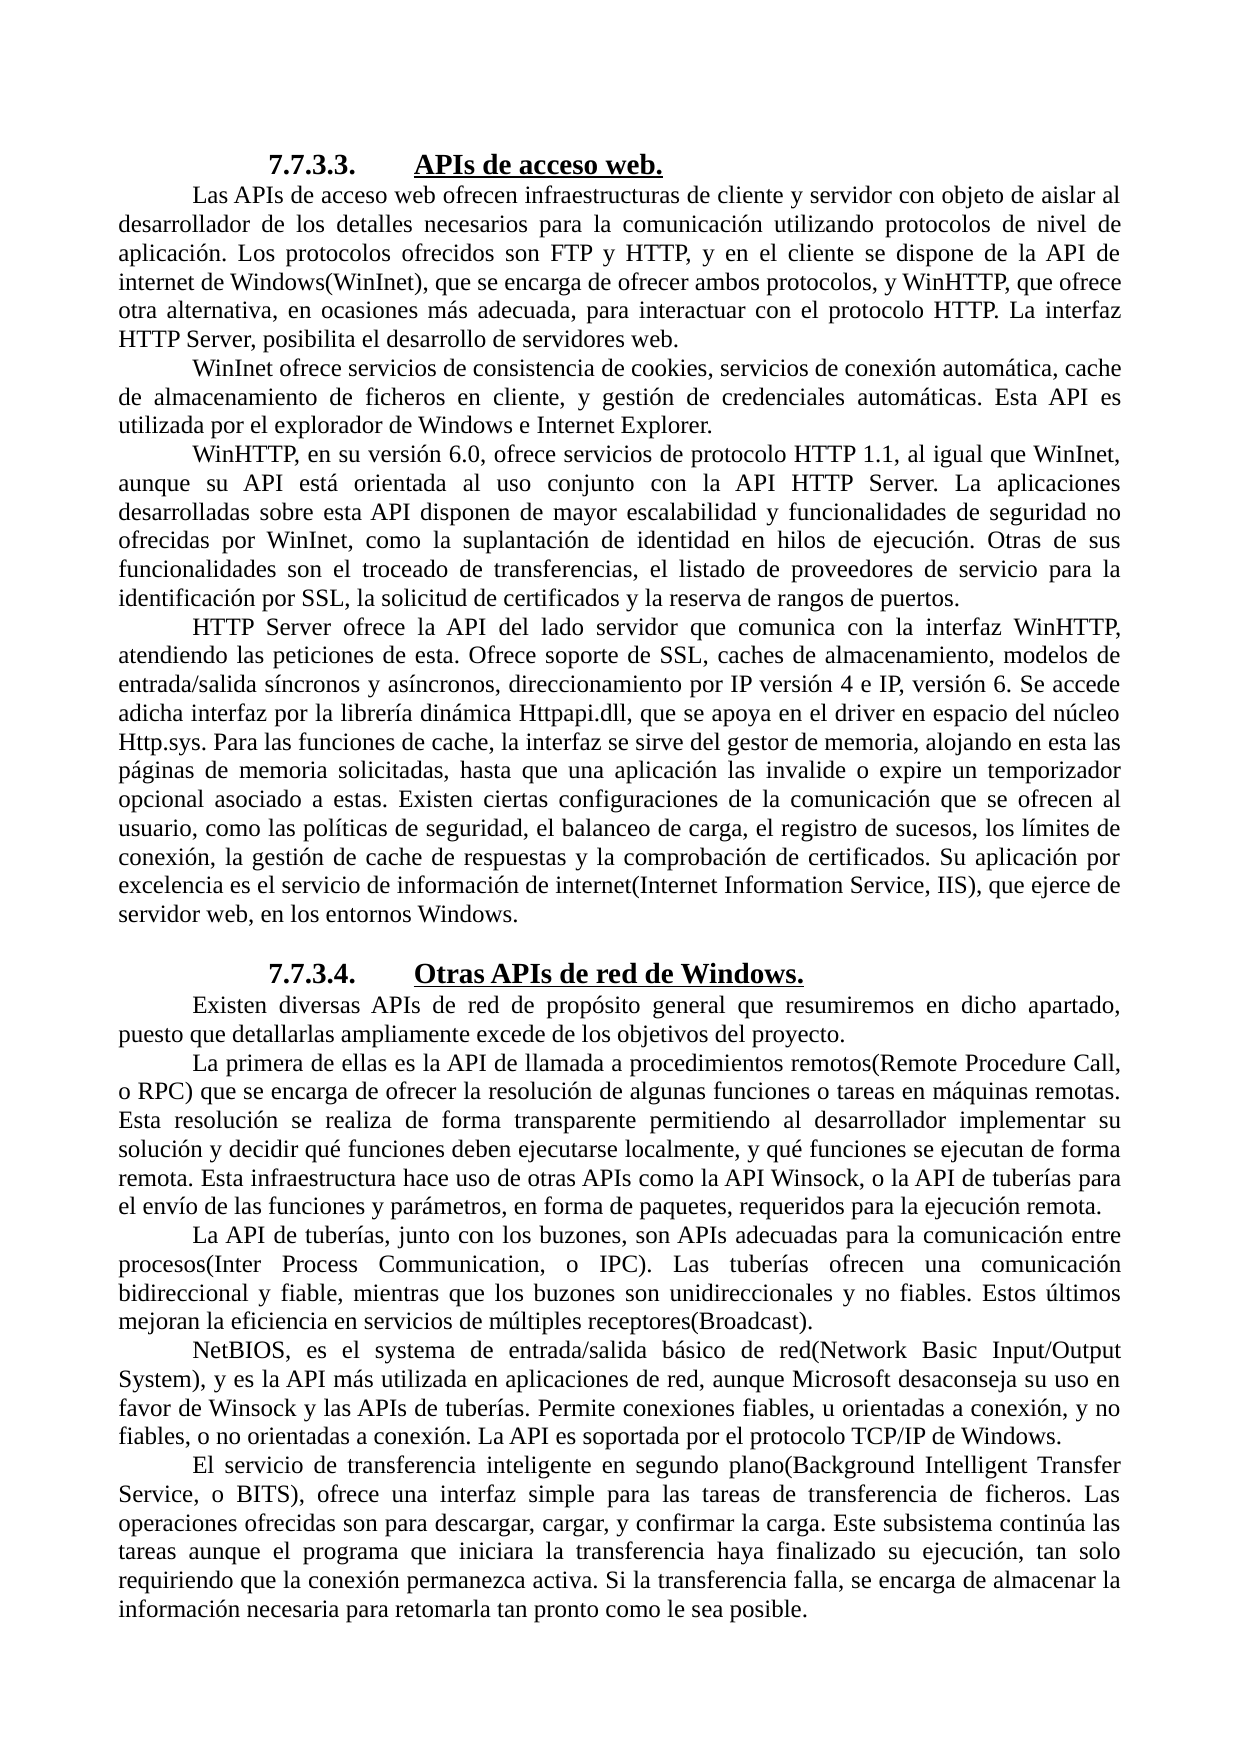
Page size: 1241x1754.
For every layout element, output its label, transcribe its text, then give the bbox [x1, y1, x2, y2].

text La API de tuberías, junto con los buzones, son APIs adecuadas para la comunicación entre procesos(Inter Process Communication, o IPC). Las tuberías ofrecen una comunicación bidireccional y fiable, mientras que los buzones son unidireccionales y no fiables. Estos últimos mejoran la eficiencia en servicios de múltiples receptores(Broadcast). [118, 1220, 1122, 1335]
list Otras APIs de red de Windows. [268, 957, 1122, 990]
text La primera de ellas es la API de llamada a procedimientos remotos(Remote Procedure Call, o RPC) que se encarga de ofrecer la resolución de algunas funciones o tareas en máquinas remotas. Esta resolución se realiza de forma transparente permitiendo al desarrollador implementar su solución y decidir qué funciones deben ejecutarse localmente, y qué funciones se ejecutan de forma remota. Esta infraestructura hace uso de otras APIs como la API Winsock, o la API de tuberías para el envío de las funciones y parámetros, en forma de paquetes, requeridos para la ejecución remota. [118, 1048, 1122, 1220]
list APIs de acceso web. [268, 147, 1122, 180]
text NetBIOS, es el systema de entrada/salida básico de red(Network Basic Input/Output System), y es la API más utilizada en aplicaciones de red, aunque Microsoft desaconseja su uso en favor de Winsock y las APIs de tuberías. Permite conexiones fiables, u orientadas a conexión, y no fiables, o no orientadas a conexión. La API es soportada por el protocolo TCP/IP de Windows. [118, 1335, 1122, 1450]
text WinHTTP, en su versión 6.0, ofrece servicios de protocolo HTTP 1.1, al igual que WinInet, aunque su API está orientada al uso conjunto con la API HTTP Server. La aplicaciones desarrolladas sobre esta API disponen de mayor escalabilidad y funcionalidades de seguridad no ofrecidas por WinInet, como la suplantación de identidad en hilos de ejecución. Otras de sus funcionalidades son el troceado de transferencias, el listado de proveedores de servicio para la identificación por SSL, la solicitud de certificados y la reserva de rangos de puertos. [118, 439, 1122, 612]
text El servicio de transferencia inteligente en segundo plano(Background Intelligent Transfer Service, o BITS), ofrece una interfaz simple para las tareas de transferencia de ficheros. Las operaciones ofrecidas son para descargar, cargar, y confirmar la carga. Este subsistema continúa las tareas aunque el programa que iniciara la transferencia haya finalizado su ejecución, tan solo requiriendo que la conexión permanezca activa. Si la transferencia falla, se encarga de almacenar la información necesaria para retomarla tan pronto como le sea posible. [118, 1450, 1122, 1623]
text WinInet ofrece servicios de consistencia de cookies, servicios de conexión automática, cache de almacenamiento de ficheros en cliente, y gestión de credenciales automáticas. Esta API es utilizada por el explorador de Windows e Internet Explorer. [118, 353, 1122, 439]
text Existen diversas APIs de red de propósito general que resumiremos en dicho apartado, puesto que detallarlas ampliamente excede de los objetivos del proyecto. [118, 990, 1122, 1048]
text HTTP Server ofrece la API del lado servidor que comunica con la interfaz WinHTTP, atendiendo las peticiones de esta. Ofrece soporte de SSL, caches de almacenamiento, modelos de entrada/salida síncronos y asíncronos, direccionamiento por IP versión 4 e IP, versión 6. Se accede adicha interfaz por la librería dinámica Httpapi.dll, que se apoya en el driver en espacio del núcleo Http.sys. Para las funciones de cache, la interfaz se sirve del gestor de memoria, alojando en esta las páginas de memoria solicitadas, hasta que una aplicación las invalide o expire un temporizador opcional asociado a estas. Existen ciertas configuraciones de la comunicación que se ofrecen al usuario, como las políticas de seguridad, el balanceo de carga, el registro de sucesos, los límites de conexión, la gestión de cache de respuestas y la comprobación de certificados. Su aplicación por excelencia es el servicio de información de internet(Internet Information Service, IIS), que ejerce de servidor web, en los entornos Windows. [118, 612, 1122, 928]
text Las APIs de acceso web ofrecen infraestructuras de cliente y servidor con objeto de aislar al desarrollador de los detalles necesarios para la comunicación utilizando protocolos de nivel de aplicación. Los protocolos ofrecidos son FTP y HTTP, y en el cliente se dispone de la API de internet de Windows(WinInet), que se encarga de ofrecer ambos protocolos, y WinHTTP, que ofrece otra alternativa, en ocasiones más adecuada, para interactuar con el protocolo HTTP. La interfaz HTTP Server, posibilita el desarrollo de servidores web. [118, 180, 1122, 353]
